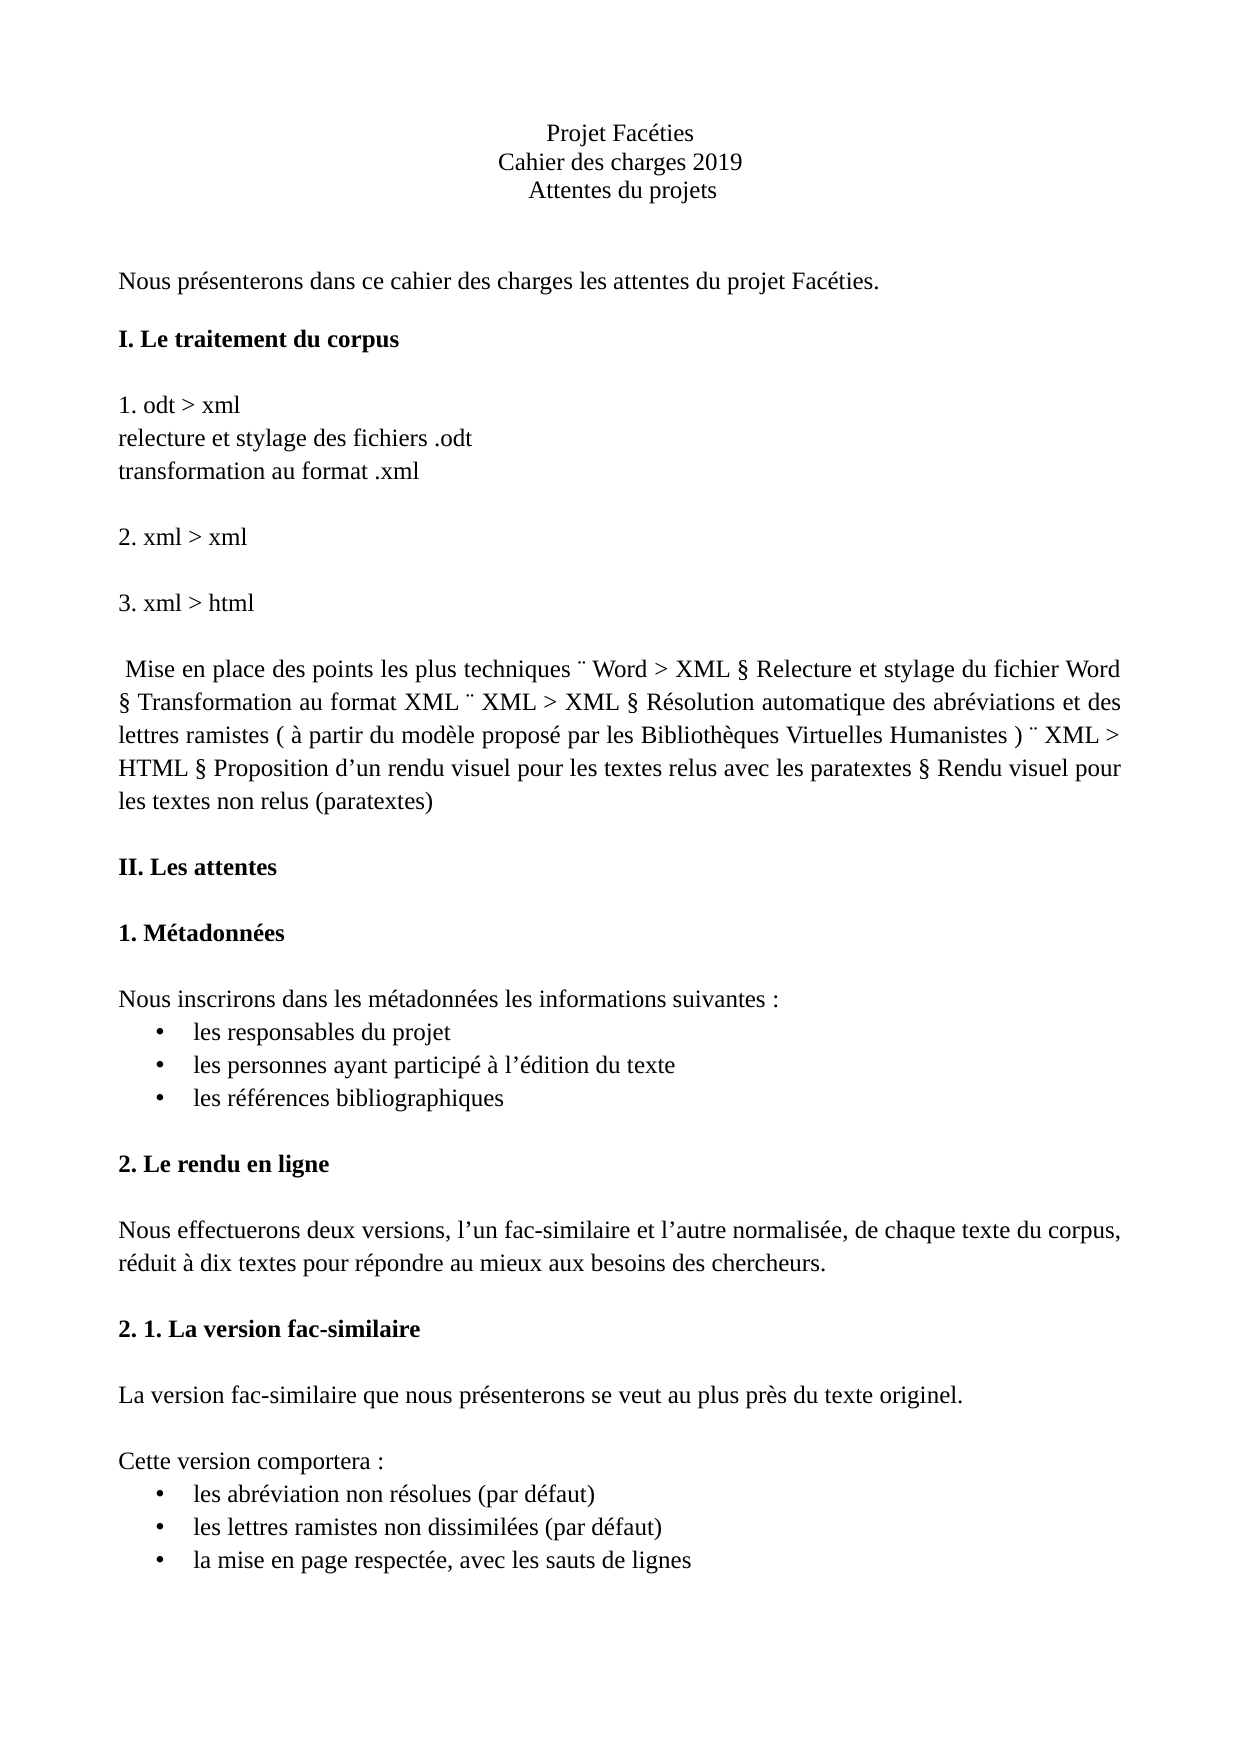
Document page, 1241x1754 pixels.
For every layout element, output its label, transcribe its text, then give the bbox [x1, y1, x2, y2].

text Nous inscrirons dans les métadonnées les informations suivantes : [118, 984, 1122, 1013]
text 1. Métadonnées [118, 918, 1122, 947]
text La version fac-similaire que nous présenterons se veut au plus près du texte originel. [118, 1380, 1122, 1409]
list les personnes ayant participé à l’édition du texte [156, 1050, 1122, 1079]
list les abréviation non résolues (par défaut) [156, 1479, 1122, 1508]
text II. Les attentes [118, 852, 1122, 881]
text relecture et stylage des fichiers .odt [118, 423, 1122, 451]
list la mise en page respectée, avec les sauts de lignes [156, 1545, 1122, 1574]
text I. Le traitement du corpus [118, 324, 1122, 352]
text 2. 1. La version fac-similaire [118, 1314, 1122, 1343]
text Attentes du projets [118, 176, 1122, 204]
text Cahier des charges 2019 [118, 147, 1122, 176]
text Mise en place des points les plus techniques ¨ Word > XML § Relecture et stylage du fichier Word § Transformation au format XML ¨ XML > XML § Résolution automatique des abréviations et des lettres ramistes ( à partir du modèle proposé par les Bibliothèques Virtuelles Humanistes ) ¨ XML > HTML § Proposition d’un rendu visuel pour les textes relus avec les paratextes § Rendu visuel pour les textes non relus (paratextes) [118, 654, 1122, 815]
list les lettres ramistes non dissimilées (par défaut) [156, 1512, 1122, 1541]
text 2. Le rendu en ligne [118, 1149, 1122, 1178]
text 2. xml > xml [118, 522, 1122, 551]
list les références bibliographiques [156, 1083, 1122, 1112]
text Projet Facéties [118, 118, 1122, 147]
text Cette version comportera : [118, 1446, 1122, 1475]
text 1. odt > xml [118, 390, 1122, 418]
text transformation au format .xml [118, 456, 1122, 484]
text Nous effectuerons deux versions, l’un fac-similaire et l’autre normalisée, de chaque texte du corpus, réduit à dix textes pour répondre au mieux aux besoins des chercheurs. [118, 1215, 1122, 1277]
text Nous présenterons dans ce cahier des charges les attentes du projet Facéties. [118, 266, 1122, 295]
list les responsables du projet [156, 1017, 1122, 1046]
text 3. xml > html [118, 588, 1122, 617]
